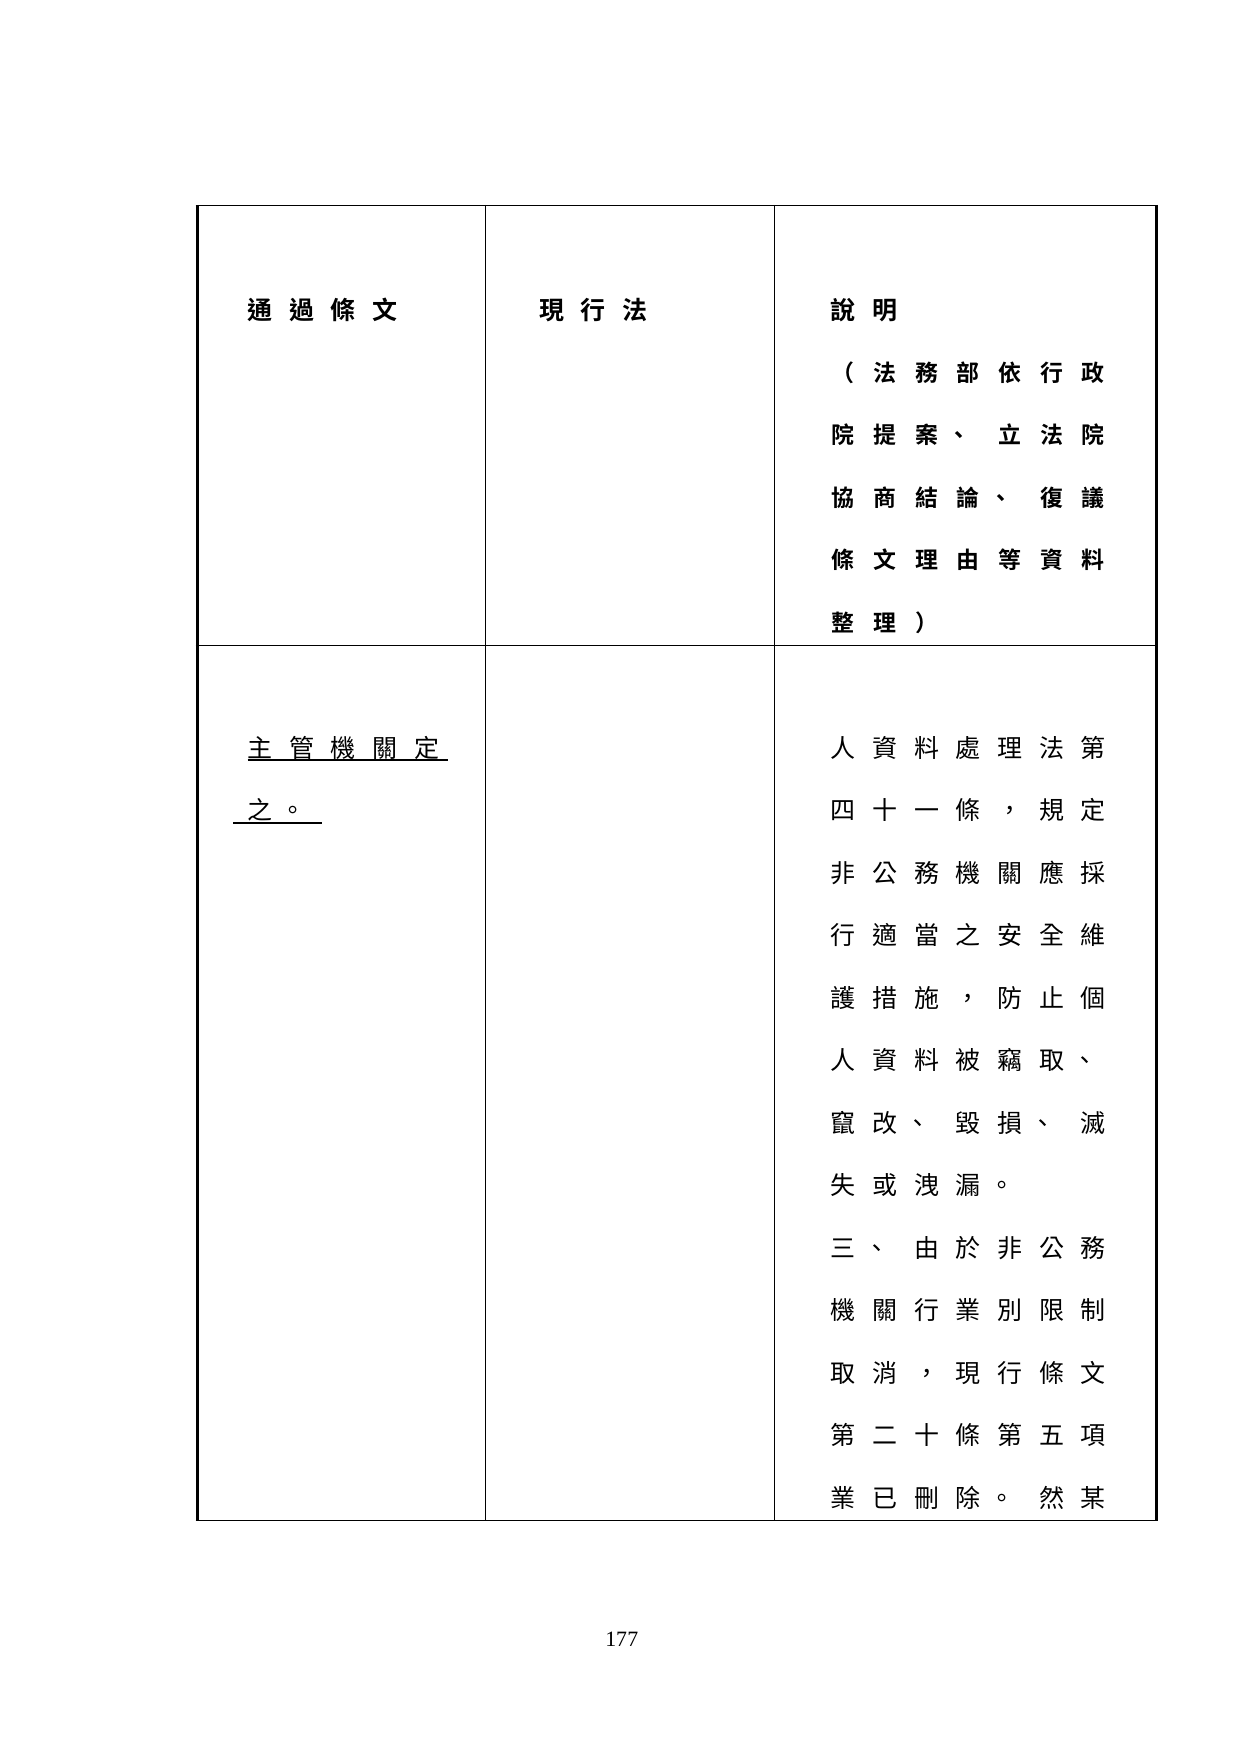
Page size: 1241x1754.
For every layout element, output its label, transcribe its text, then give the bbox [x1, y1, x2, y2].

table_cell [486, 646, 774, 1520]
table_header 通過條文 [199, 206, 485, 645]
table_cell 人資料處理法第四十一條，規定非公務機關應採行適當之安全維護措施，防止個人資料被竊取、竄改、毀損、滅失或洩漏。 三、由於非公務機關行業別限制取消，現行條文第二十條第五項業已刪除。然某 [775, 646, 1155, 1520]
table_cell 主管機關定之。 [199, 646, 485, 1520]
table_header 現行法 [486, 206, 774, 645]
table_header 說明 （法務部依行政院提案、立法院協商結論、復議條文理由等資料整理） [775, 206, 1155, 645]
